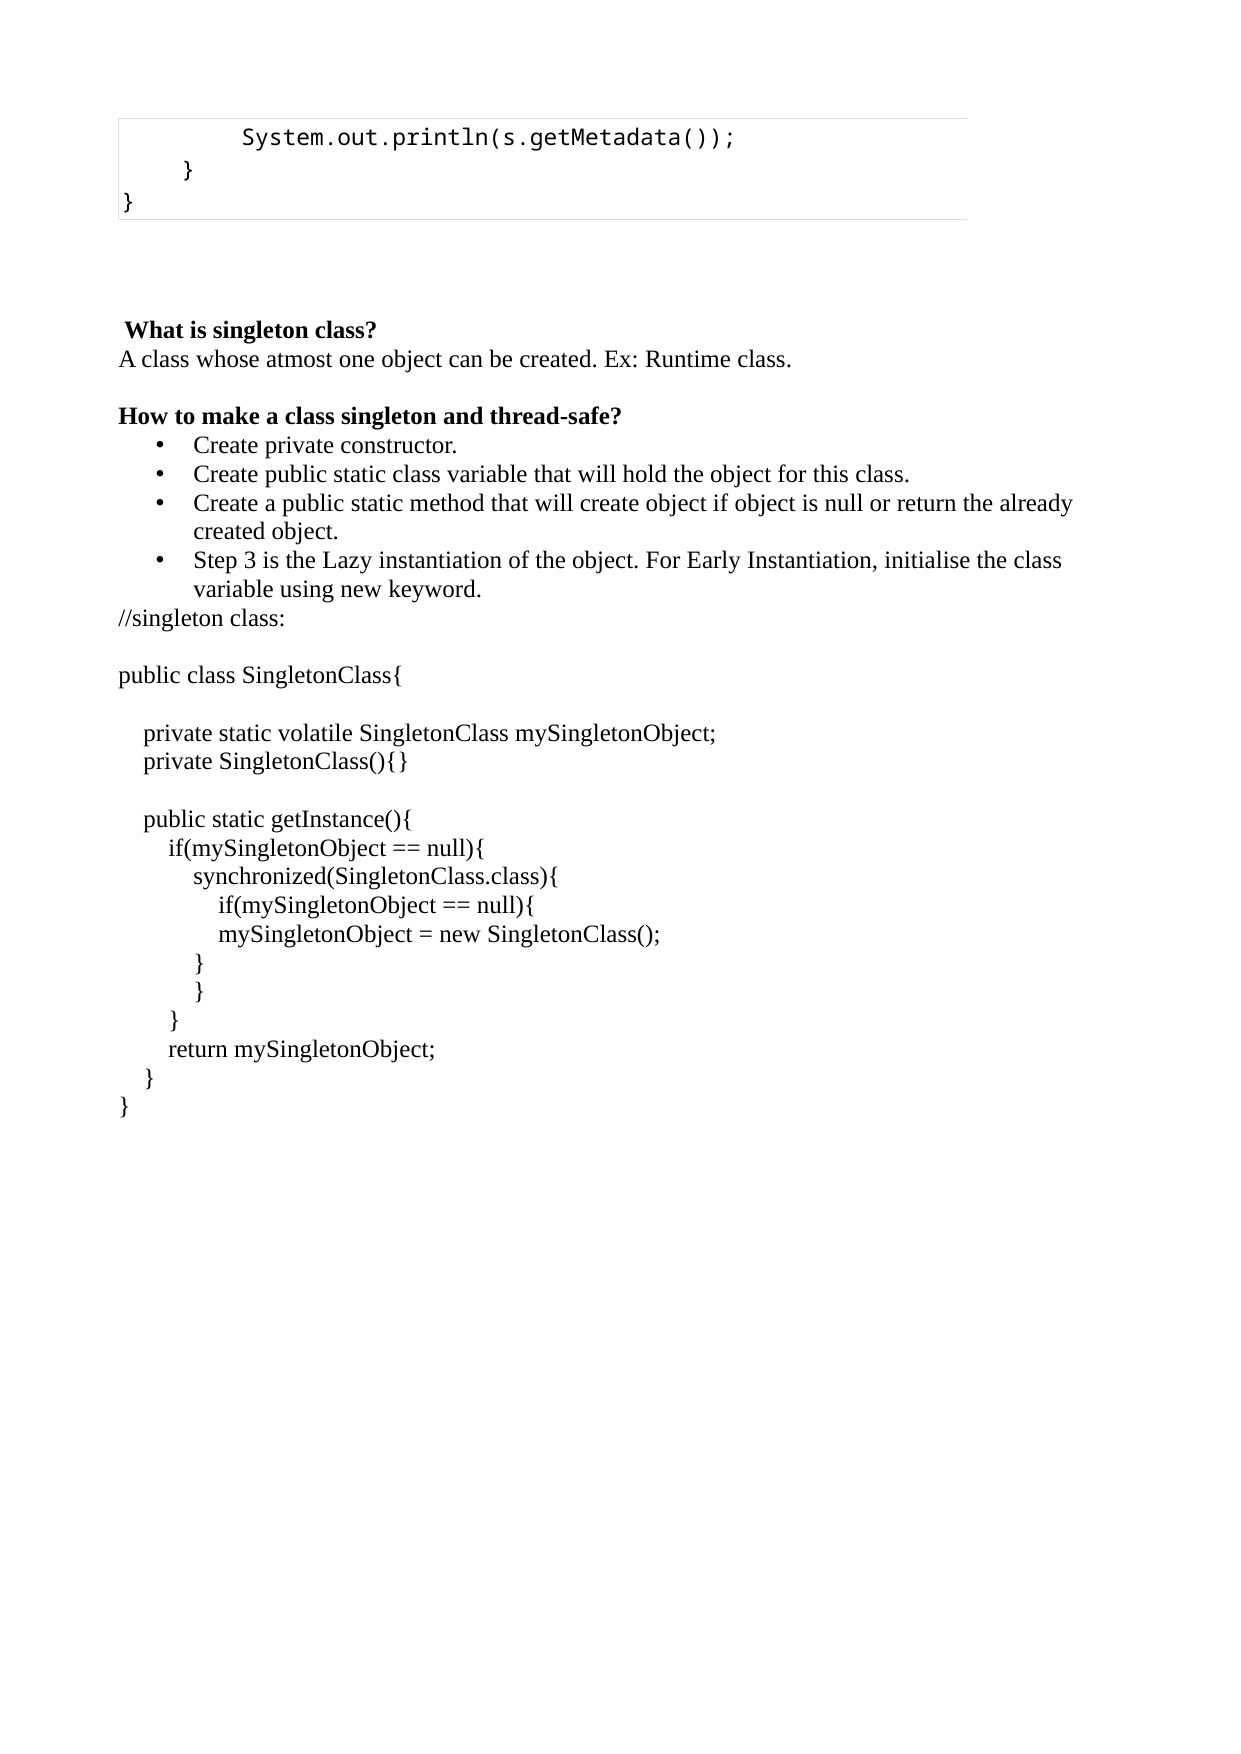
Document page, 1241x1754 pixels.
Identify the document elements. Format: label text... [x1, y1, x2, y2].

list Step 3 is the Lazy instantiation of the object. For Early Instantiation, initialise the class variable using new keyword. [156, 545, 1122, 603]
text private static volatile SingletonClass mySingletonObject; [118, 718, 1122, 746]
text How to make a class singleton and thread-safe? [118, 401, 1122, 430]
text public class SingletonClass{ [118, 660, 1122, 689]
list Create a public static method that will create object if object is null or return the already created object. [156, 488, 1122, 545]
text What is singleton class? [118, 315, 1122, 344]
text private SingletonClass(){} [118, 746, 1122, 775]
list Create public static class variable that will hold the object for this class. [156, 459, 1122, 488]
text if(mySingletonObject == null){ [118, 833, 1122, 861]
text A class whose atmost one object can be created. Ex: Runtime class. [118, 344, 1122, 373]
text } [118, 1091, 1122, 1120]
text } [118, 948, 1122, 976]
table_header System.out.println(s.getMetadata()); } } [119, 119, 967, 219]
text mySingletonObject = new SingletonClass(); [118, 919, 1122, 948]
text } [118, 1005, 1122, 1034]
text public static getInstance(){ [118, 804, 1122, 833]
text synchronized(SingletonClass.class){ [118, 861, 1122, 890]
text } [118, 1063, 1122, 1091]
list Create private constructor. [156, 430, 1122, 459]
text } [118, 976, 1122, 1005]
text //singleton class: [118, 603, 1122, 631]
text if(mySingletonObject == null){ [118, 890, 1122, 919]
text return mySingletonObject; [118, 1034, 1122, 1063]
